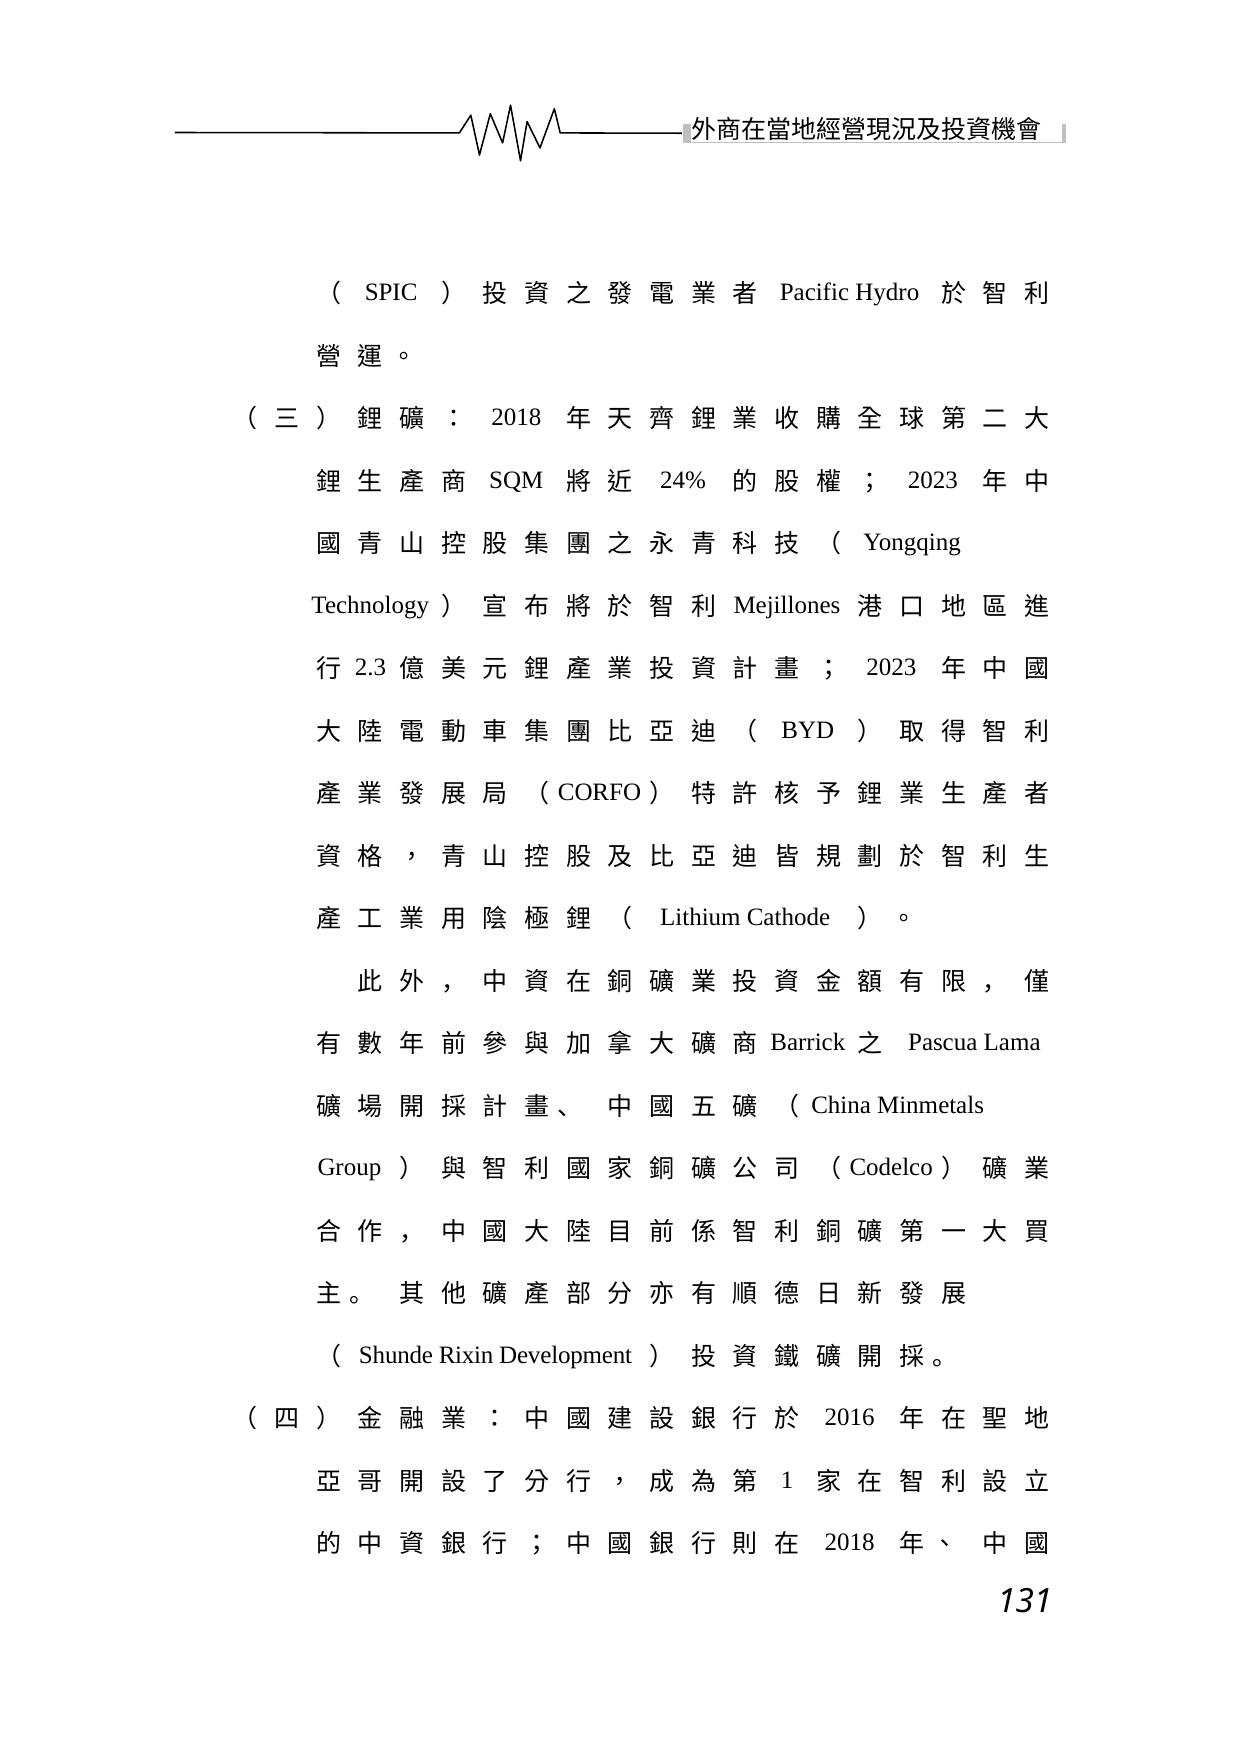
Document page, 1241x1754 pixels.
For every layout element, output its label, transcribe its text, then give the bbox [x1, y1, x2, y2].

text （三）鋰礦：2018年天齊鋰業收購全球第二大鋰生產商SQM將近24%的股權；2023年中國青山控股集團之永青科技（Yongqing Technology）宣布將於智利Mejillones港口地區進行2.3億美元鋰產業投資計畫；2023年中國大陸電動車集團比亞迪（BYD）取得智利產業發展局（CORFO）特許核予鋰業生產者資格，青山控股及比亞迪皆規劃於智利生產工業用陰極鋰（Lithium Cathode）。 [207, 375, 1058, 938]
text （四）金融業：中國建設銀行於2016年在聖地亞哥開設了分行，成為第1家在智利設立的中資銀行；中國銀行則在2018年、中國 [207, 1375, 1058, 1563]
text （SPIC）投資之發電業者Pacific Hydro於智利營運。 [207, 250, 1058, 375]
text 此外，中資在銅礦業投資金額有限，僅有數年前參與加拿大礦商Barrick之Pascua Lama礦場開採計畫、中國五礦（China Minmetals Group）與智利國家銅礦公司（Codelco）礦業合作，中國大陸目前係智利銅礦第一大買主。其他礦產部分亦有順德日新發展（Shunde Rixin Development）投資鐵礦開採。 [281, 938, 1058, 1375]
